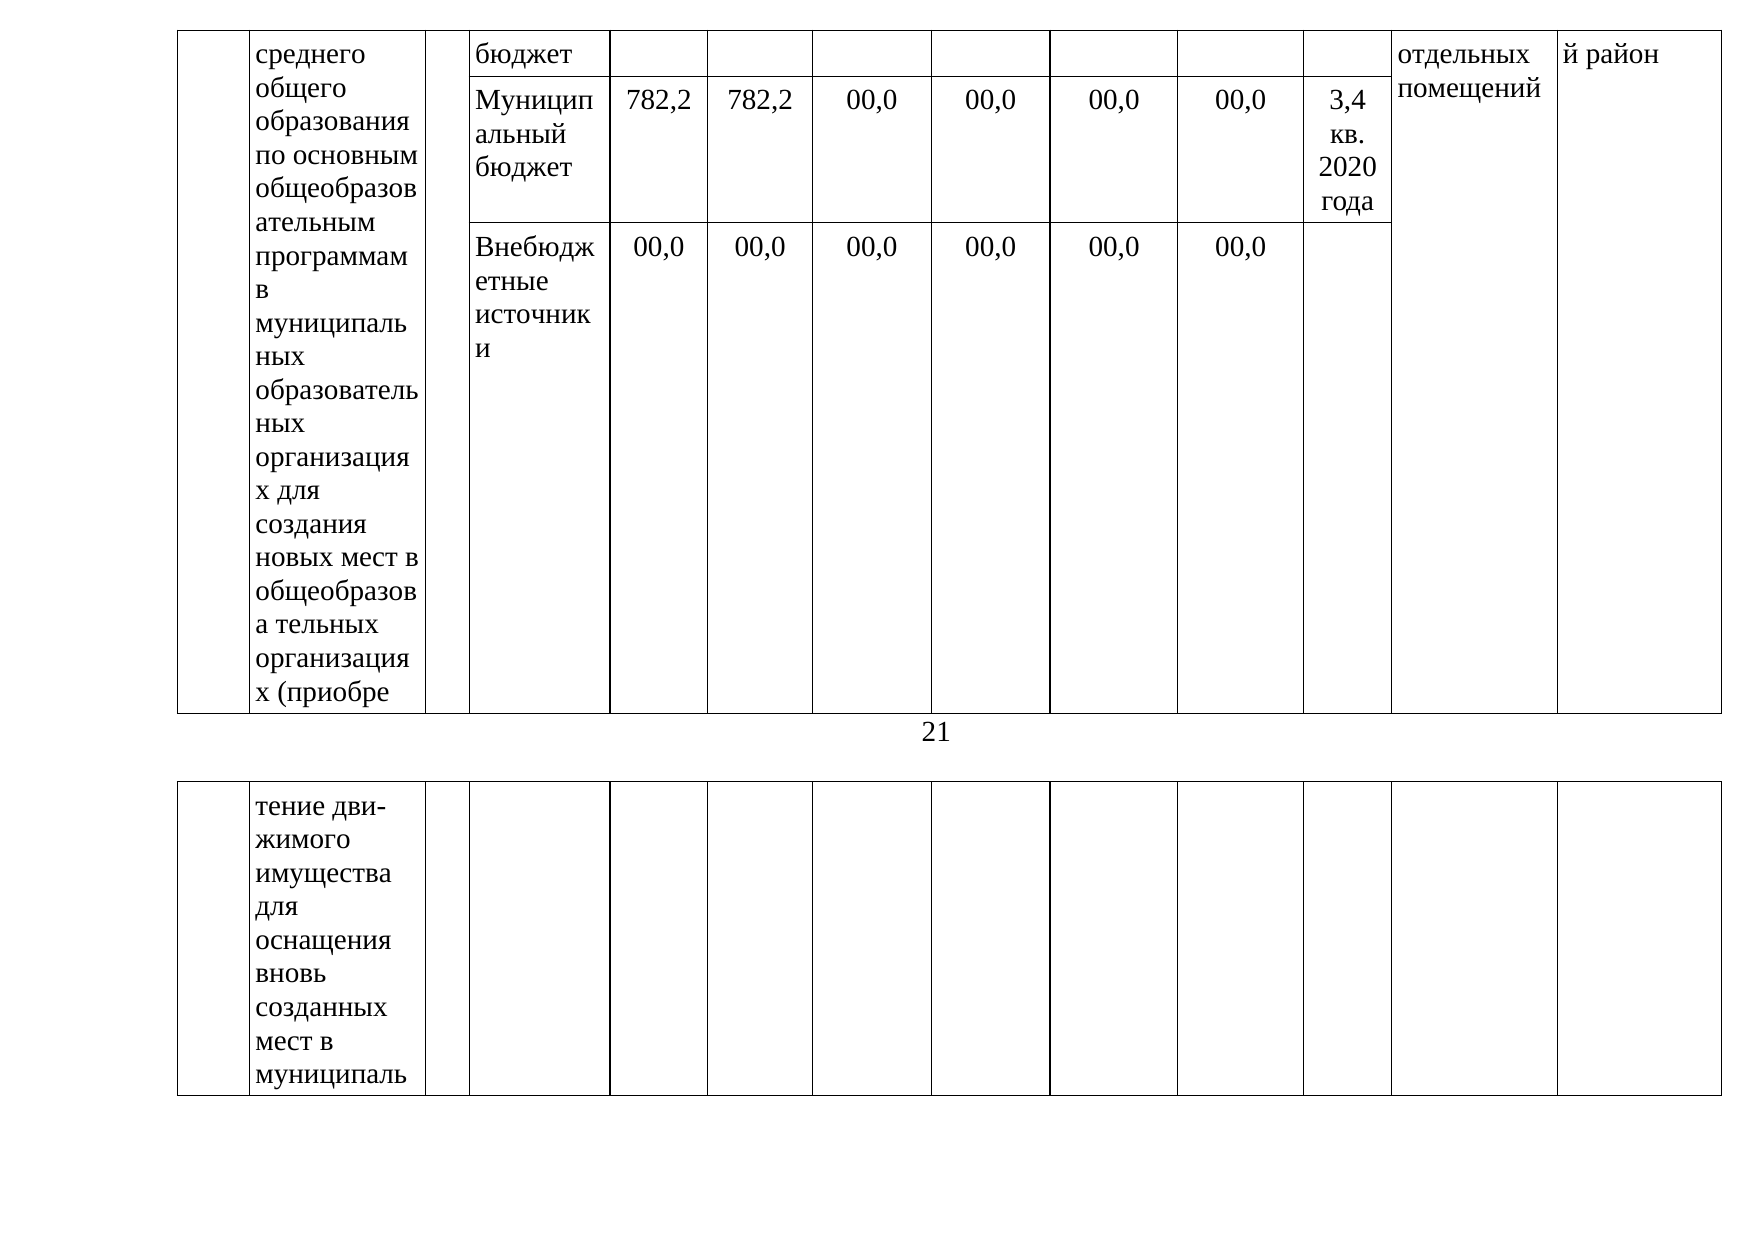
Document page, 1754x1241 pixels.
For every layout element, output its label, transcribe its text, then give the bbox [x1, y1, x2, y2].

table_cell 00,0 [932, 223, 1049, 713]
table_cell [611, 31, 707, 76]
table_header [1392, 782, 1557, 1095]
table_cell [1304, 31, 1391, 76]
table_cell 00,0 [813, 77, 931, 222]
table_header [1558, 782, 1721, 1095]
table_header [611, 782, 707, 1095]
text 21 [177, 714, 1695, 747]
table_cell 782,2 [708, 77, 812, 222]
table_cell 00,0 [1051, 77, 1177, 222]
table_header тение дви- жимого имущества для оснащения вновь созданных мест в муниципаль [250, 782, 425, 1095]
table_header [708, 782, 812, 1095]
table_cell [1304, 223, 1391, 713]
table_header [932, 782, 1049, 1095]
table_header [426, 782, 469, 1095]
table_cell Муниципальный бюджет [470, 77, 609, 222]
table_cell [1051, 31, 1177, 76]
table_header [470, 782, 609, 1095]
table_cell 00,0 [813, 223, 931, 713]
table_cell 00,0 [932, 77, 1049, 222]
table_cell 00,0 [1178, 223, 1303, 713]
table_cell [1178, 31, 1303, 76]
table_header [813, 782, 931, 1095]
table_header [1304, 782, 1391, 1095]
table_cell [932, 31, 1049, 76]
table_cell Внебюджетные источники [470, 223, 609, 713]
table_cell 00,0 [1178, 77, 1303, 222]
table_header [1051, 782, 1177, 1095]
table_cell бюджет [470, 31, 609, 76]
table_cell 3,4 кв. 2020 года [1304, 77, 1391, 222]
table_header [178, 782, 249, 1095]
table_cell [813, 31, 931, 76]
table_header [1178, 782, 1303, 1095]
table_cell 00,0 [611, 223, 707, 713]
table_cell [708, 31, 812, 76]
table_cell 782,2 [611, 77, 707, 222]
table_cell 00,0 [1051, 223, 1177, 713]
table_cell 00,0 [708, 223, 812, 713]
